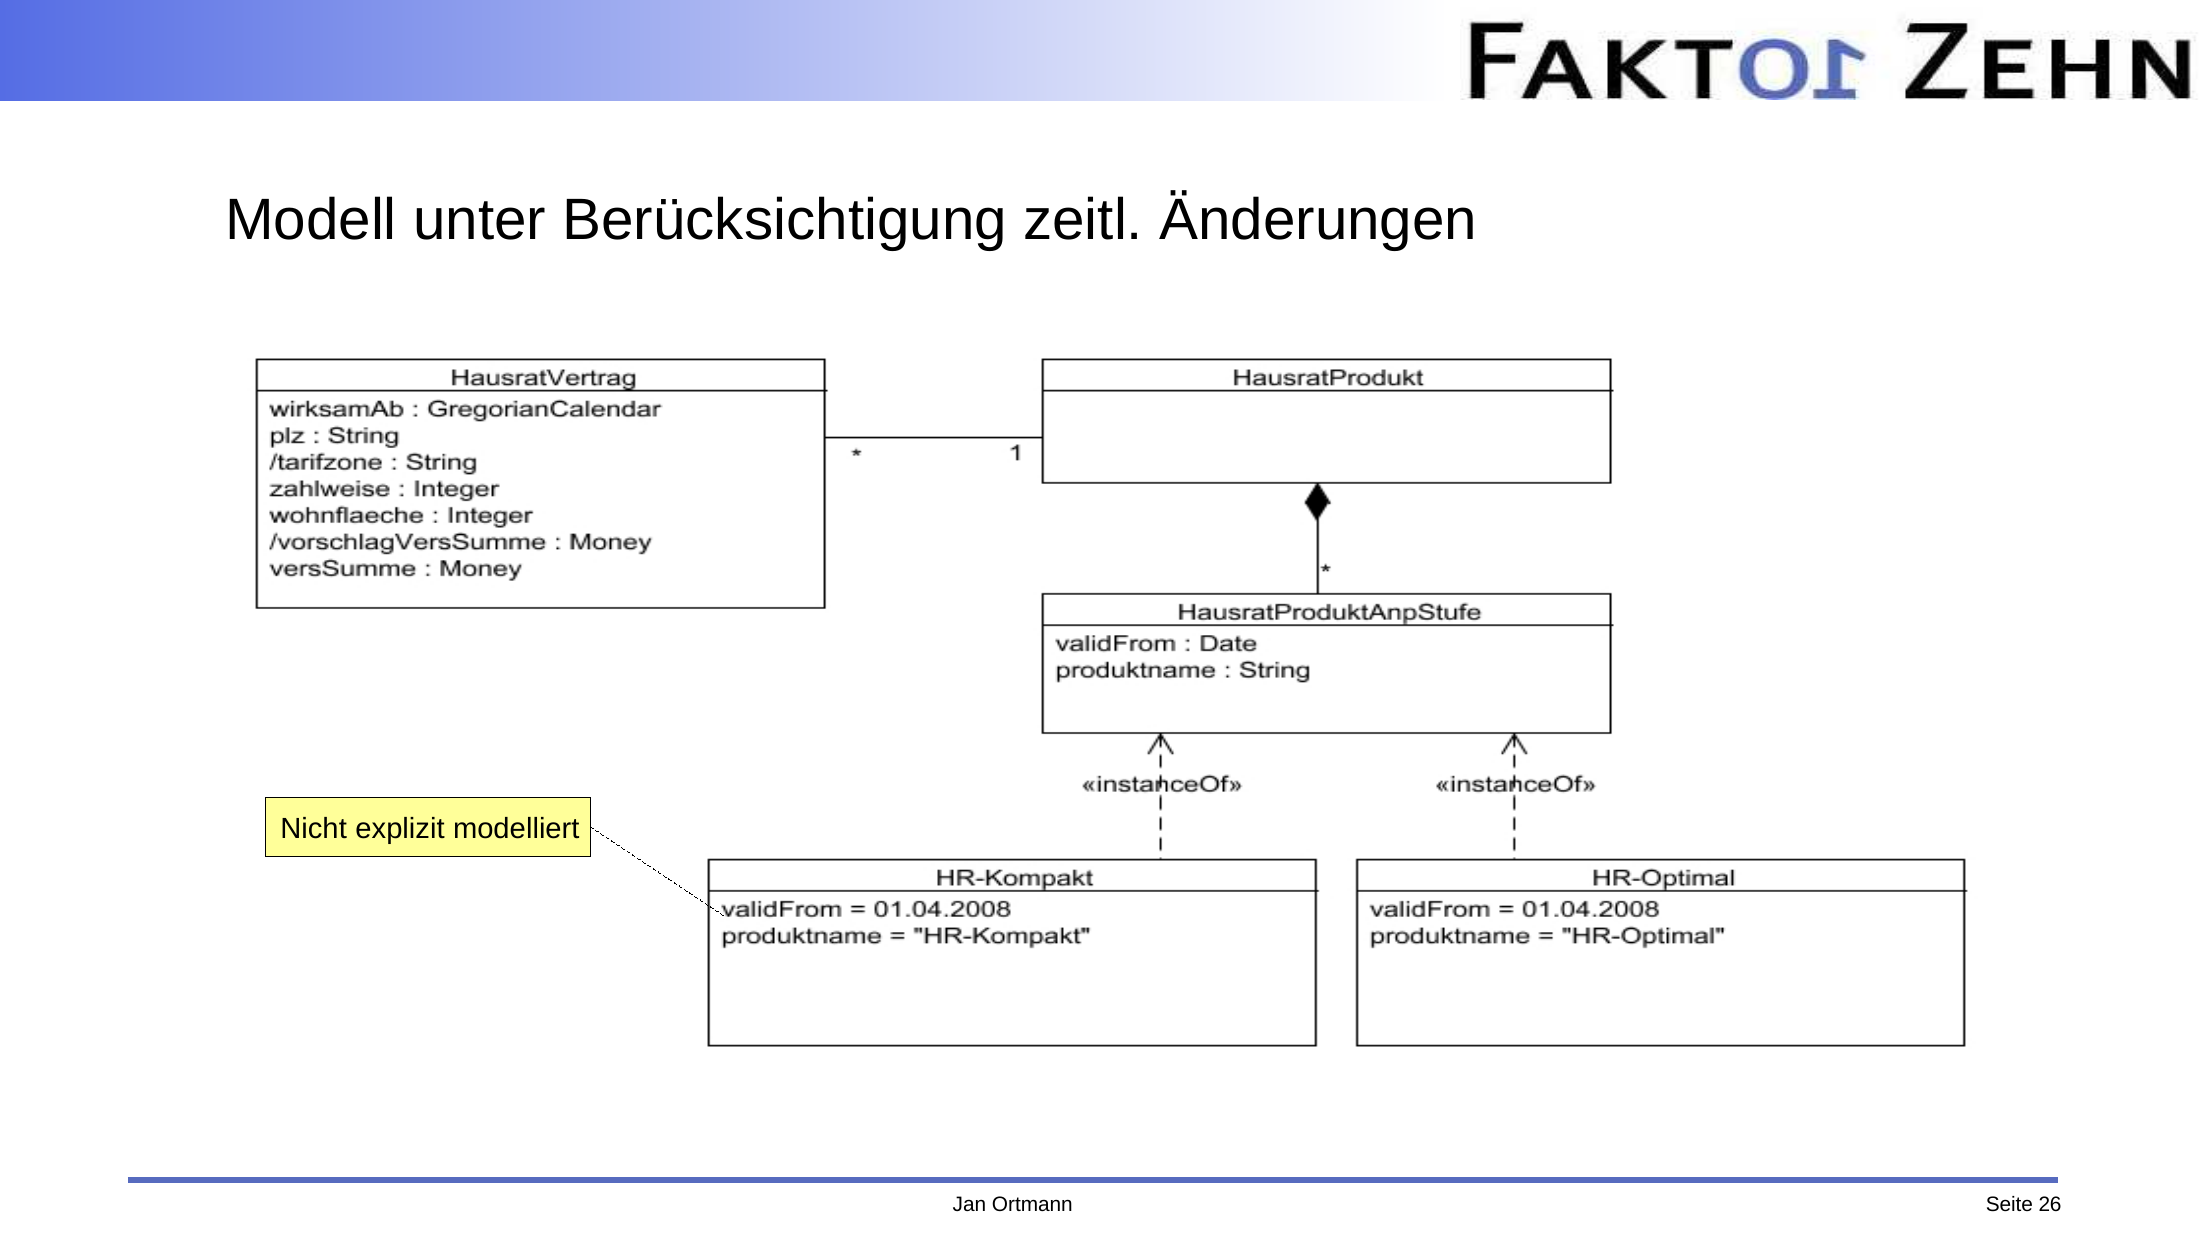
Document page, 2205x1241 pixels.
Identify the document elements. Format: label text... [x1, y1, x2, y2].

text_box Nicht explizit modelliert [280, 812, 591, 845]
text_box [265, 797, 591, 857]
title Modell unter Berücksichtigung zeitl. Änderungen [225, 142, 1981, 296]
picture [1460, 7, 2202, 100]
picture [217, 312, 2005, 1078]
